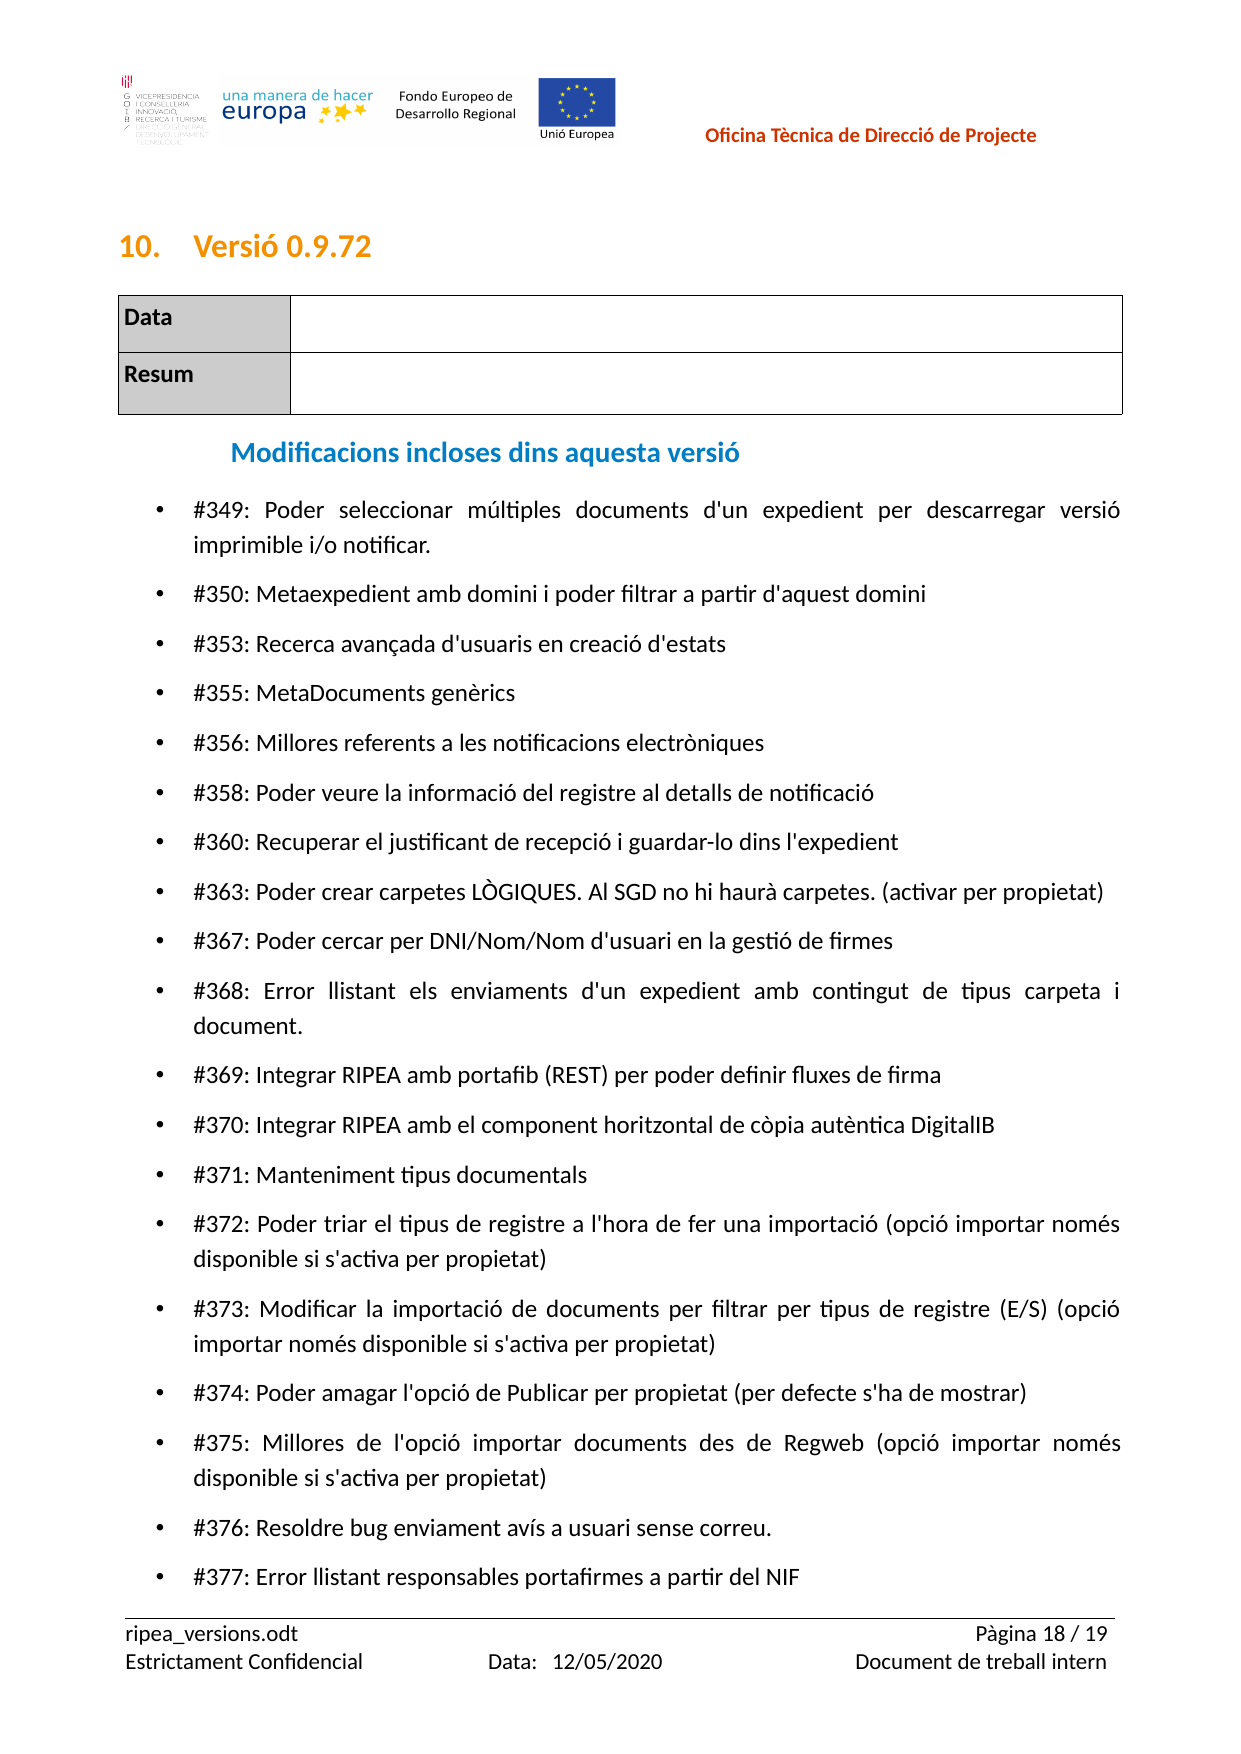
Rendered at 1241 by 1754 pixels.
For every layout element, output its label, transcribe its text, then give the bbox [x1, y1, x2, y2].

list #355: MetaDocuments genèrics [156, 677, 1122, 708]
list #372: Poder triar el tipus de registre a l'hora de fer una importació (opció importar només disponible si s'activa per propietat) [156, 1208, 1122, 1274]
list #360: Recuperar el justificant de recepció i guardar-lo dins l'expedient [156, 826, 1122, 857]
picture [219, 73, 621, 147]
subtitle Modificacions incloses dins aquesta versió [153, 434, 1122, 470]
list #353: Recerca avançada d'usuaris en creació d'estats [156, 628, 1122, 658]
table_cell [291, 353, 1122, 414]
list #370: Integrar RIPEA amb el component horitzontal de còpia autèntica DigitalIB [156, 1109, 1122, 1140]
list #367: Poder cercar per DNI/Nom/Nom d'usuari en la gestió de firmes [156, 925, 1122, 956]
list #363: Poder crear carpetes LÒGIQUES. Al SGD no hi haurà carpetes. (activar per propietat) [156, 876, 1122, 906]
table_header [291, 296, 1122, 352]
picture [118, 73, 213, 147]
table_header Data [119, 296, 290, 352]
list #350: Metaexpedient amb domini i poder filtrar a partir d'aquest domini [156, 578, 1122, 609]
table_cell Resum [119, 353, 290, 414]
list #369: Integrar RIPEA amb portafib (REST) per poder definir fluxes de firma [156, 1059, 1122, 1090]
list #368: Error llistant els enviaments d'un expedient amb contingut de tipus carpeta i document. [156, 975, 1122, 1041]
subtitle Versió 0.9.72 [118, 225, 1122, 266]
list #373: Modificar la importació de documents per filtrar per tipus de registre (E/S) (opció importar només disponible si s'activa per propietat) [156, 1293, 1122, 1358]
list #375: Millores de l'opció importar documents des de Regweb (opció importar només disponible si s'activa per propietat) [156, 1427, 1122, 1493]
list #374: Poder amagar l'opció de Publicar per propietat (per defecte s'ha de mostrar) [156, 1377, 1122, 1408]
list #376: Resoldre bug enviament avís a usuari sense correu. [156, 1512, 1122, 1542]
list #349: Poder seleccionar múltiples documents d'un expedient per descarregar versió imprimible i/o notificar. [156, 494, 1122, 559]
list #358: Poder veure la informació del registre al detalls de notificació [156, 777, 1122, 807]
list #356: Millores referents a les notificacions electròniques [156, 727, 1122, 758]
list #377: Error llistant responsables portafirmes a partir del NIF [156, 1561, 1122, 1592]
list #371: Manteniment tipus documentals [156, 1159, 1122, 1189]
